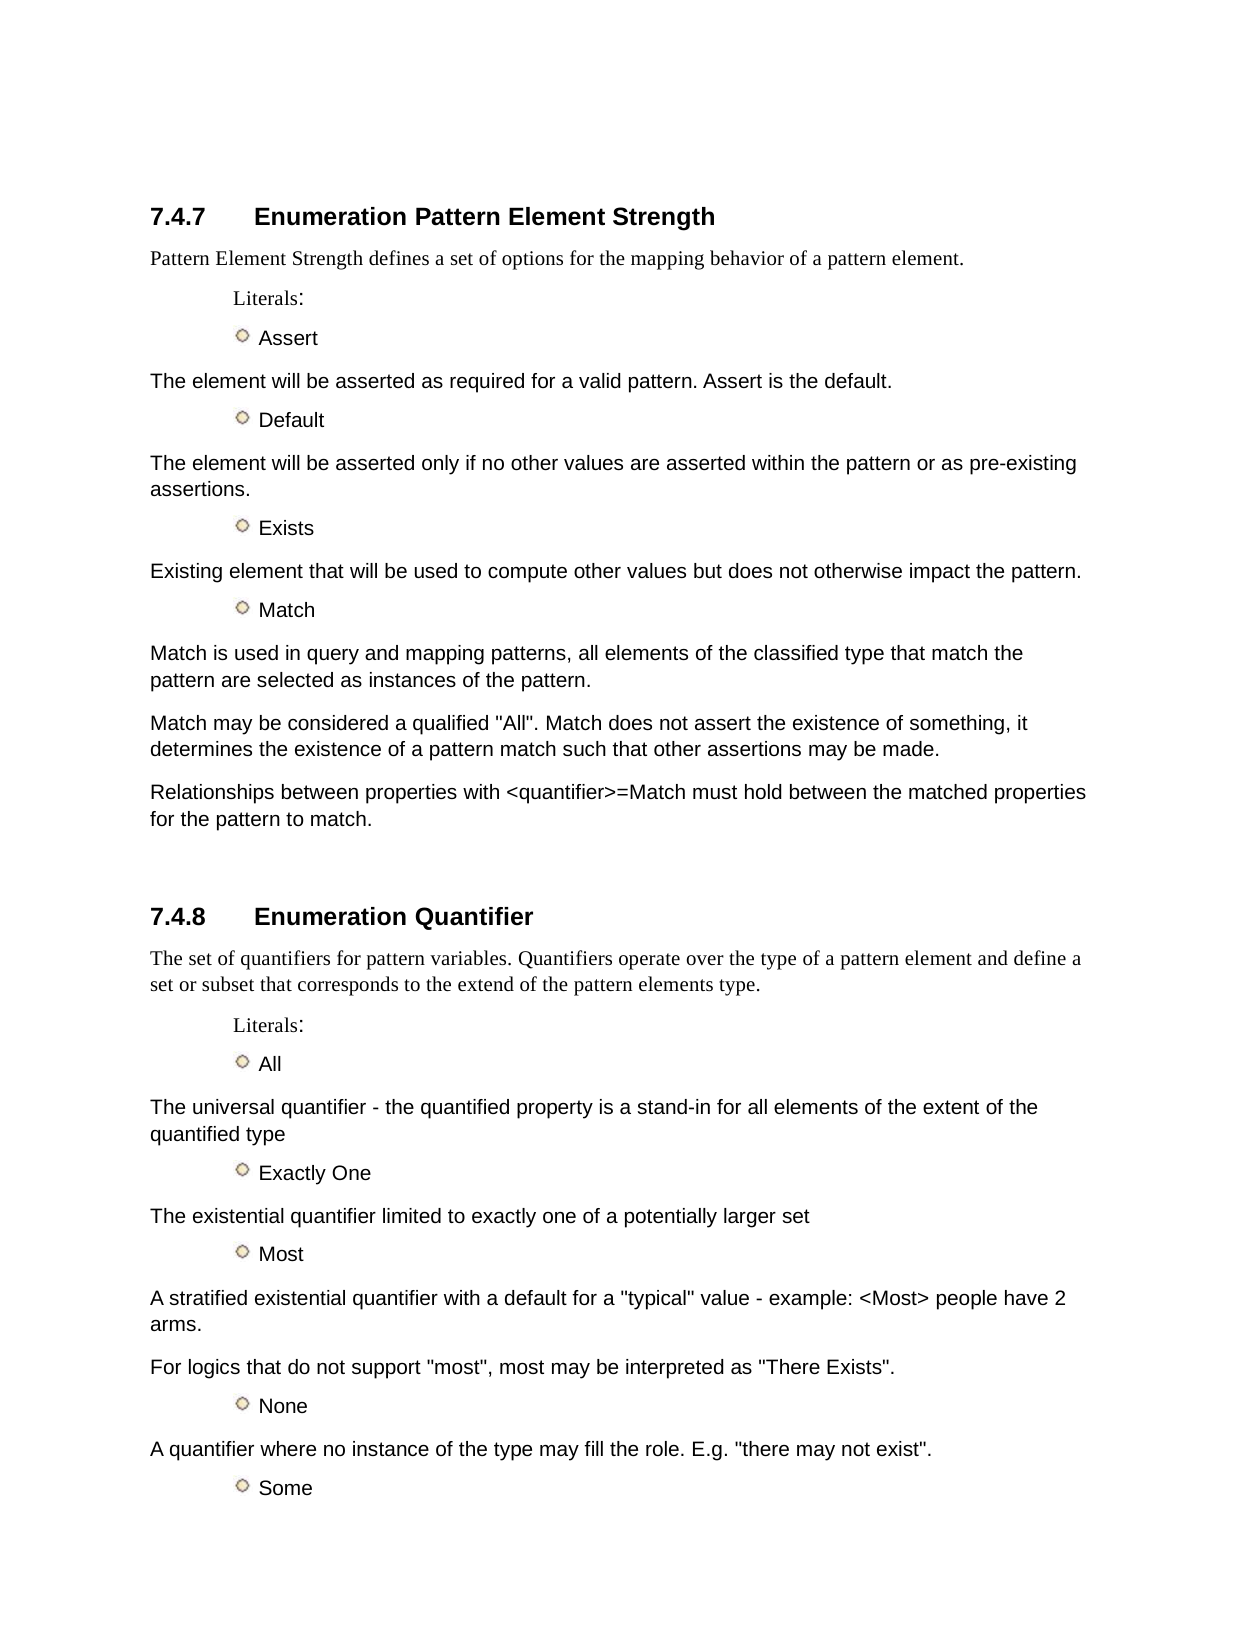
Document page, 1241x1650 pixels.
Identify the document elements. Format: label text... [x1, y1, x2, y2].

subtitle Enumeration Pattern Element Strength [150, 202, 1090, 231]
text The element will be asserted as required for a valid pattern. Assert is the default. [150, 369, 1090, 393]
picture [232, 1393, 253, 1414]
text Match may be considered a qualified "All". Match does not assert the existence of something, it determines the existence of a pattern match such that other assertions may be made. [150, 711, 1090, 761]
text Match is used in query and mapping patterns, all elements of the classified type that match the pattern are selected as instances of the pattern. [150, 641, 1090, 692]
picture [232, 407, 253, 428]
text Match [150, 597, 1090, 622]
picture [232, 1241, 253, 1262]
subtitle Enumeration Quantifier [150, 902, 1090, 931]
picture [232, 1160, 253, 1180]
picture [232, 1475, 253, 1496]
text Relationships between properties with <quantifier>=Match must hold between the matched properties for the pattern to match. [150, 780, 1090, 831]
text Some [150, 1475, 1090, 1500]
picture [232, 515, 253, 536]
text Pattern Element Strength defines a set of options for the mapping behavior of a pattern element. [150, 246, 1090, 269]
text A quantifier where no instance of the type may fill the role. E.g. "there may not exist". [150, 1437, 1090, 1461]
text Existing element that will be used to compute other values but does not otherwise impact the pattern. [150, 559, 1090, 583]
text Assert [150, 325, 1090, 350]
text A stratified existential quantifier with a default for a "typical" value - example: <Most> people have 2 arms. [150, 1285, 1090, 1336]
text Default [150, 407, 1090, 432]
text Exactly One [150, 1160, 1090, 1184]
text Literals: [150, 284, 1090, 311]
text The universal quantifier - the quantified property is a stand-in for all elements of the extent of the quantified type [150, 1095, 1090, 1146]
text For logics that do not support "most", most may be interpreted as "There Exists". [150, 1355, 1090, 1379]
text The set of quantifiers for pattern variables. Quantifiers operate over the type of a pattern element and define a set or subset that corresponds to the extend of the pattern elements type. [150, 945, 1090, 996]
text The element will be asserted only if no other values are asserted within the pattern or as pre-existing assertions. [150, 451, 1090, 501]
picture [232, 1051, 253, 1072]
text Most [150, 1242, 1090, 1266]
picture [232, 597, 253, 618]
picture [232, 325, 253, 346]
text The existential quantifier limited to exactly one of a potentially larger set [150, 1203, 1090, 1228]
text None [150, 1393, 1090, 1418]
text Literals: [150, 1010, 1090, 1037]
text All [150, 1052, 1090, 1076]
text Exists [150, 516, 1090, 540]
